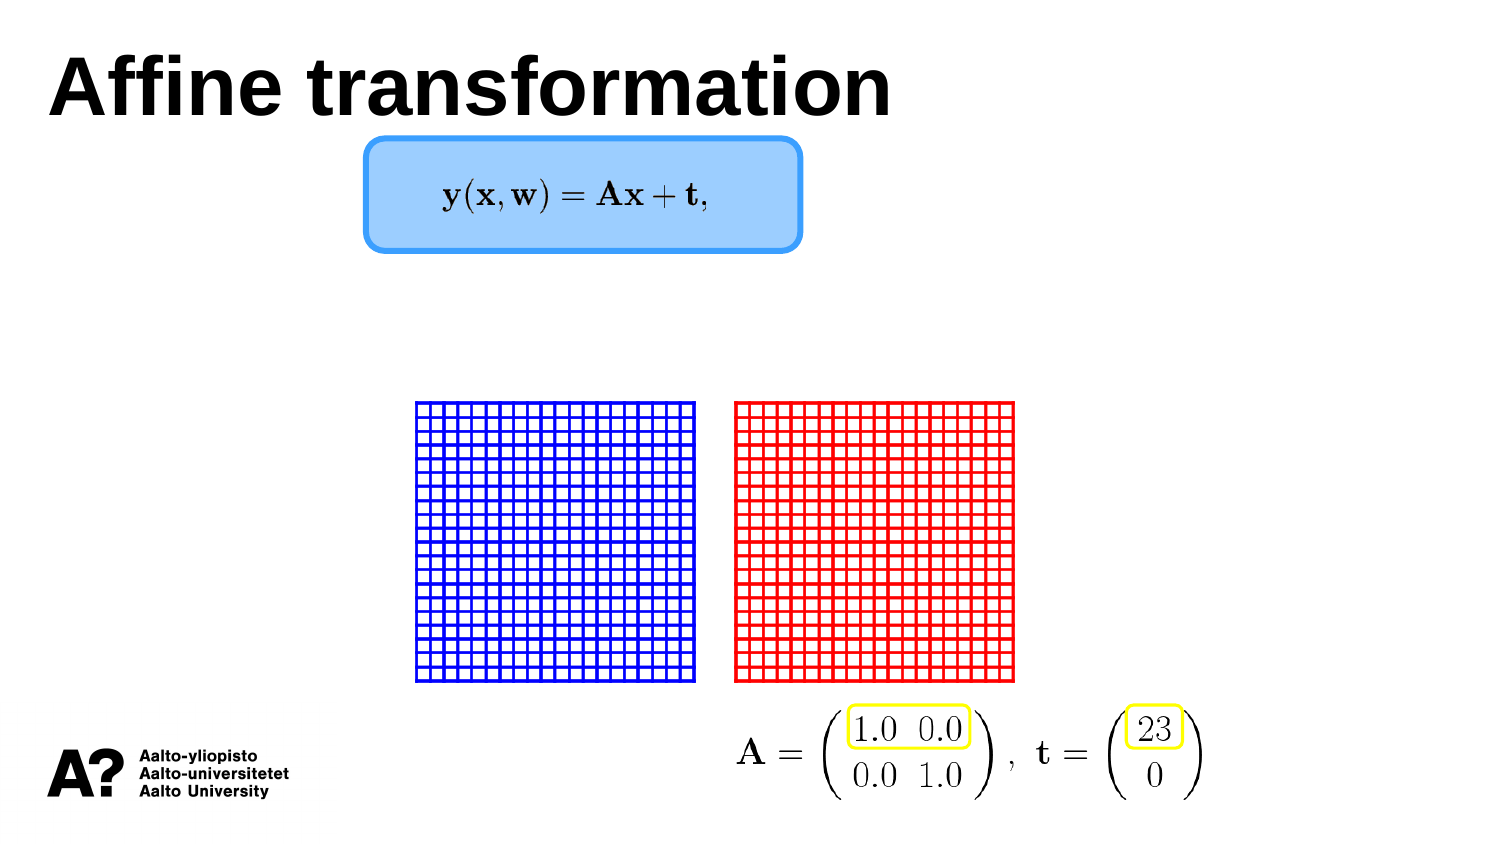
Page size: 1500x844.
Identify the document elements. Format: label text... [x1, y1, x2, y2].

picture [436, 165, 706, 243]
list Affine transformation [47, 32, 1442, 197]
text_box [365, 138, 801, 251]
picture [387, 250, 1333, 834]
picture [0, 702, 337, 844]
